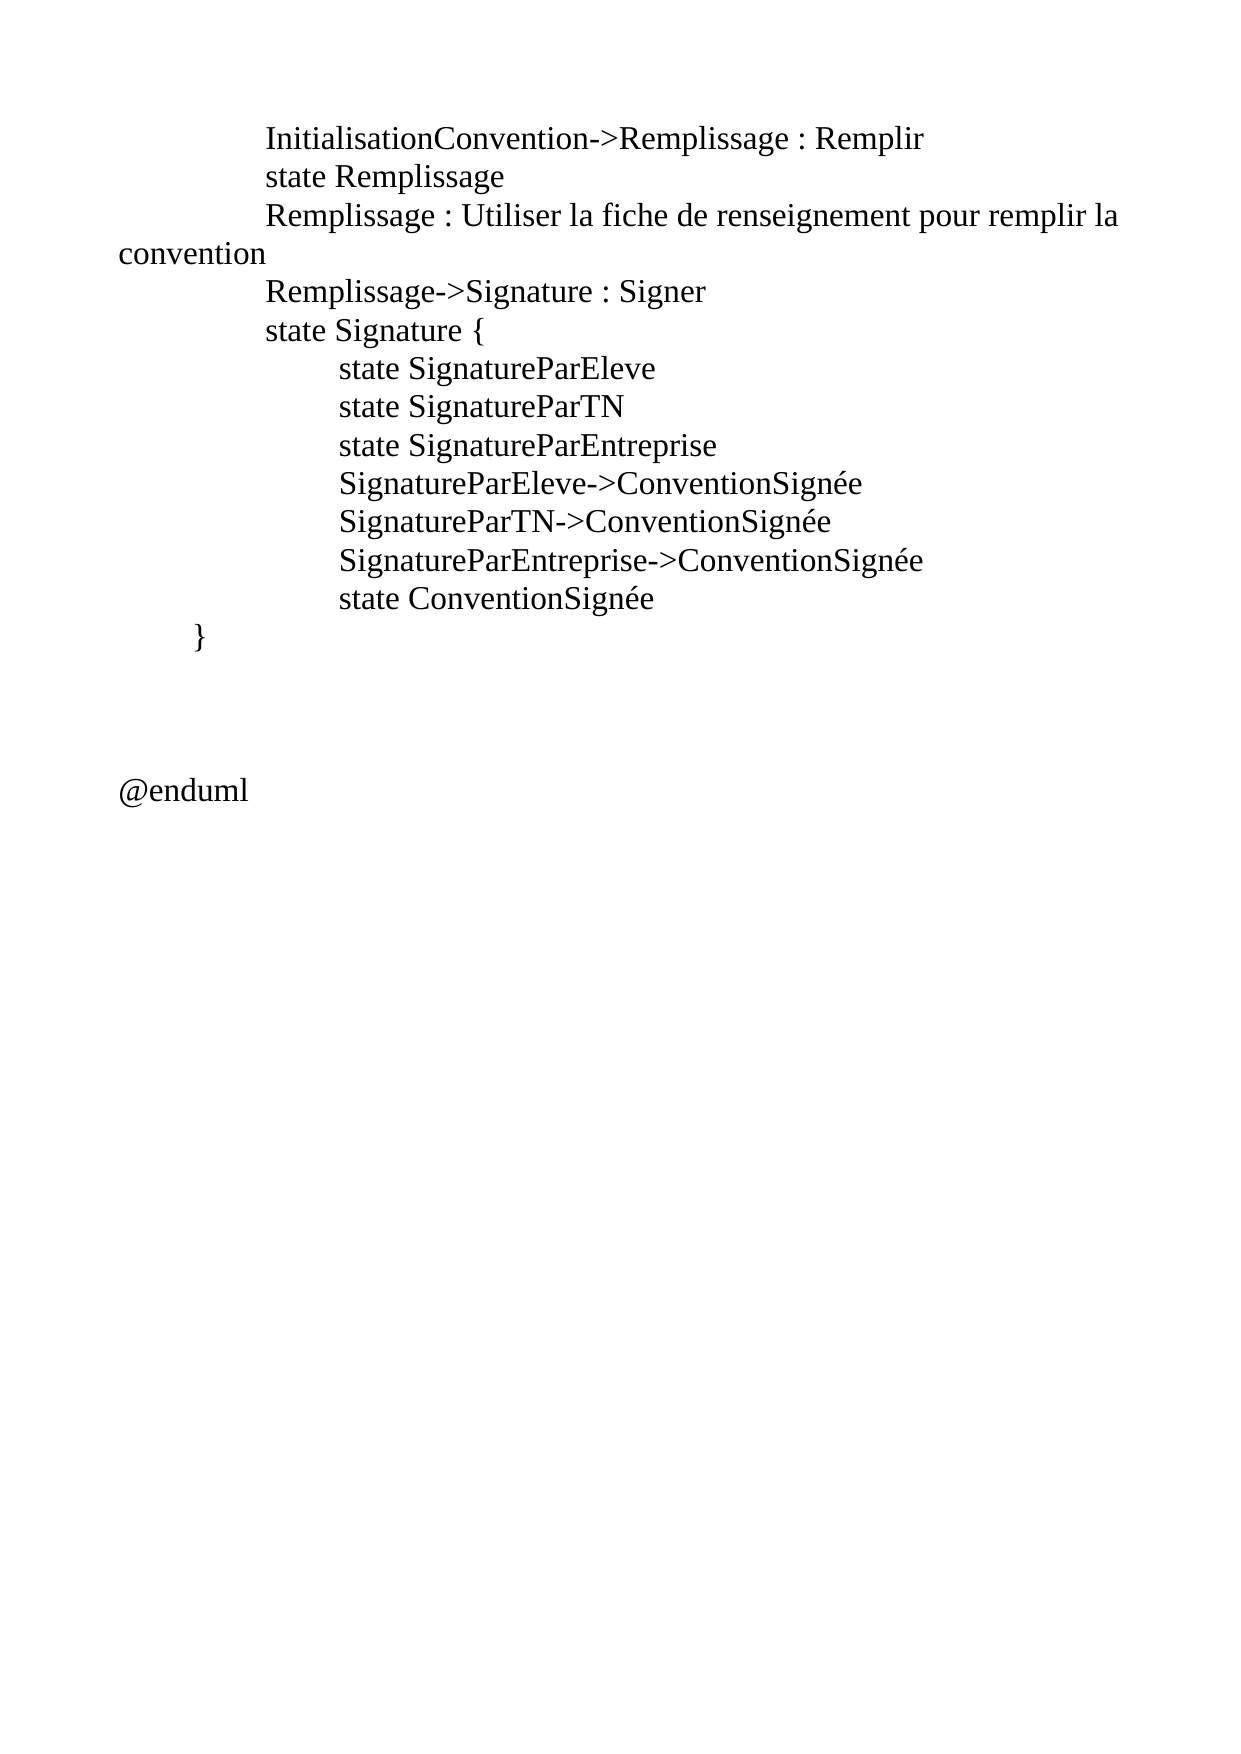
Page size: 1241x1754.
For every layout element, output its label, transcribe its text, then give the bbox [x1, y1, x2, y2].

text InitialisationConvention->Remplissage : Remplir state Remplissage Remplissage : Utiliser la fiche de renseignement pour remplir la convention Remplissage->Signature : Signer state Signature { state SignatureParEleve state SignatureParTN state SignatureParEntreprise SignatureParEleve->ConventionSignée SignatureParTN->ConventionSignée SignatureParEntreprise->ConventionSignée state ConventionSignée } @enduml [118, 118, 1122, 808]
